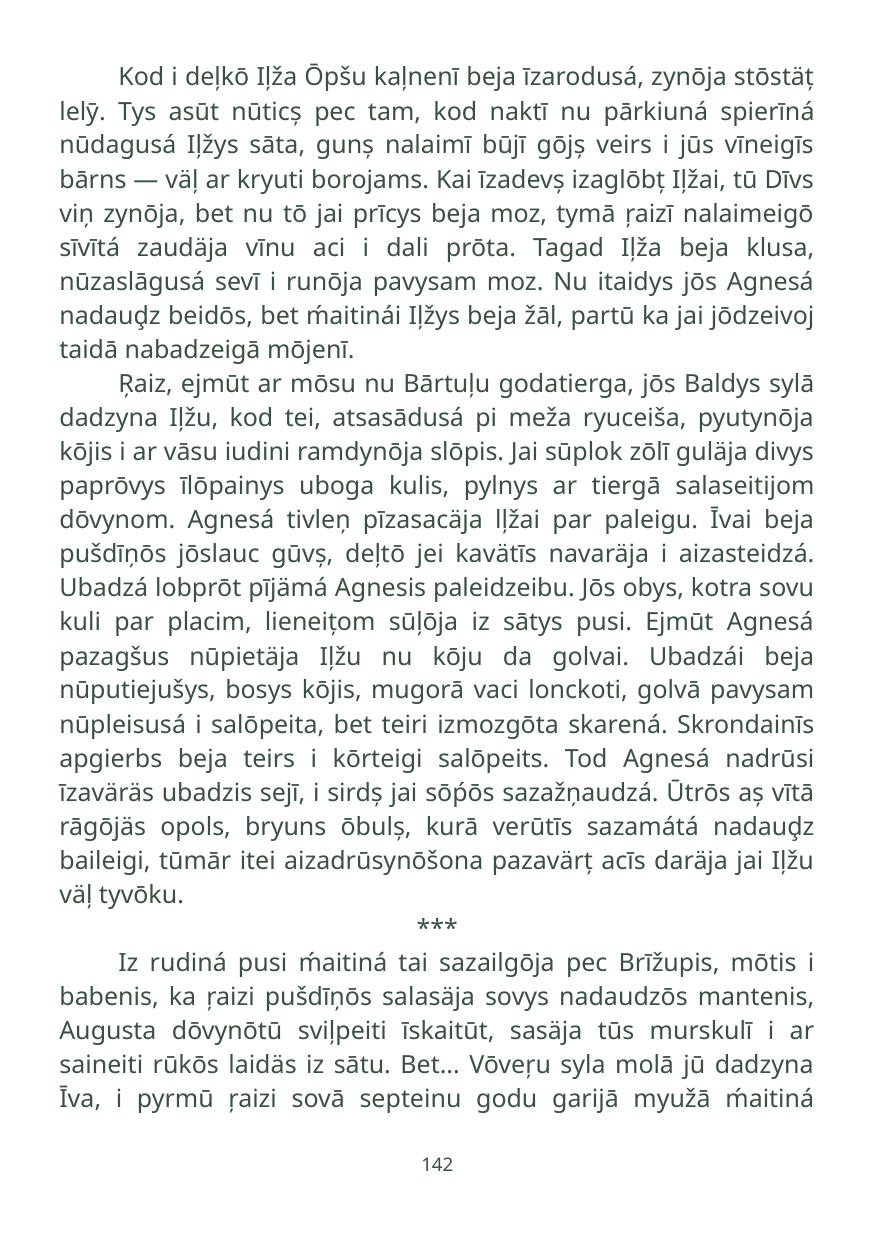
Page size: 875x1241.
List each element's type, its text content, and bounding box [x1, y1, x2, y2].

text Iz rudiná pusi ḿaitiná tai sazailgōja pec Brīžupis, mōtis i babenis, ka ŗaizi pušdīņōs salasäja sovys nadaudzōs mantenis, Augusta dōvynōtū sviļpeiti īskaitūt, sasäja tūs murskulī i ar saineiti rūkōs laidäs iz sātu. Bet... Vōveŗu syla molā jū dadzyna Īva, i pyrmū ŗaizi sovā septeinu godu garijā myužā ḿaitiná [59, 945, 815, 1115]
text Kod i deļkō Iļža Ōpšu kaļnenī beja īzarodusá, zynōja stōstäț lelȳ. Tys asūt nūticș pec tam, kod naktī nu pārkiuná spierīná nūdagusá Iļžys sāta, gunș nalaimī būjī gōjș veirs i jūs vīneigīs bārns — väļ ar kryuti borojams. Kai īzadevș izaglōbț Iļžai, tū Dīvs viņ zynōja, bet nu tō jai prīcys beja moz, tymā ŗaizī nalaimeigō sīvītá zaudäja vīnu aci i dali prōta. Tagad Iļža beja klusa, nūzaslāgusá sevī i runōja pavysam moz. Nu itaidys jōs Agnesá nadauḑz beidōs, bet ḿaitinái Iļžys beja žāl, partū ka jai jōdzeivoj taidā nabadzeigā mōjenī. [59, 59, 815, 366]
text Ŗaiz, ejmūt ar mōsu nu Bārtuļu godatierga, jōs Baldys sylā dadzyna Iļžu, kod tei, atsasādusá pi meža ryuceiša, pyutynōja kōjis i ar vāsu iudini ramdynōja slōpis. Jai sūplok zōlī guläja divys paprōvys īlōpainys uboga kulis, pylnys ar tiergā salaseitijom dōvynom. Agnesá tivleņ pīzasacäja lļžai par paleigu. Īvai beja pušdīņōs jōslauc gūvș, deļtō jei kavätīs navaräja i aizasteidzá. Ubadzá lobprōt pījämá Agnesis paleidzeibu. Jōs obys, kotra sovu kuli par placim, lieneițom sūļōja iz sātys pusi. Ejmūt Agnesá pazagšus nūpietäja Iļžu nu kōju da golvai. Ubadzái beja nūputiejušys, bosys kōjis, mugorā vaci lonckoti, golvā pavysam nūpleisusá i salōpeita, bet teiri izmozgōta skarená. Skrondainīs apgierbs beja teirs i kōrteigi salōpeits. Tod Agnesá nadrūsi īzaväräs ubadzis sejī, i sirdș jai sōṕōs sazažņaudzá. Ūtrōs aș vītā rāgōjäs opols, bryuns ōbulș, kurā verūtīs sazamátá nadauḑz baileigi, tūmār itei aizadrūsynōšona pazavärț acīs daräja jai Iļžu väļ tyvōku. [59, 366, 815, 911]
text *** [59, 911, 815, 945]
